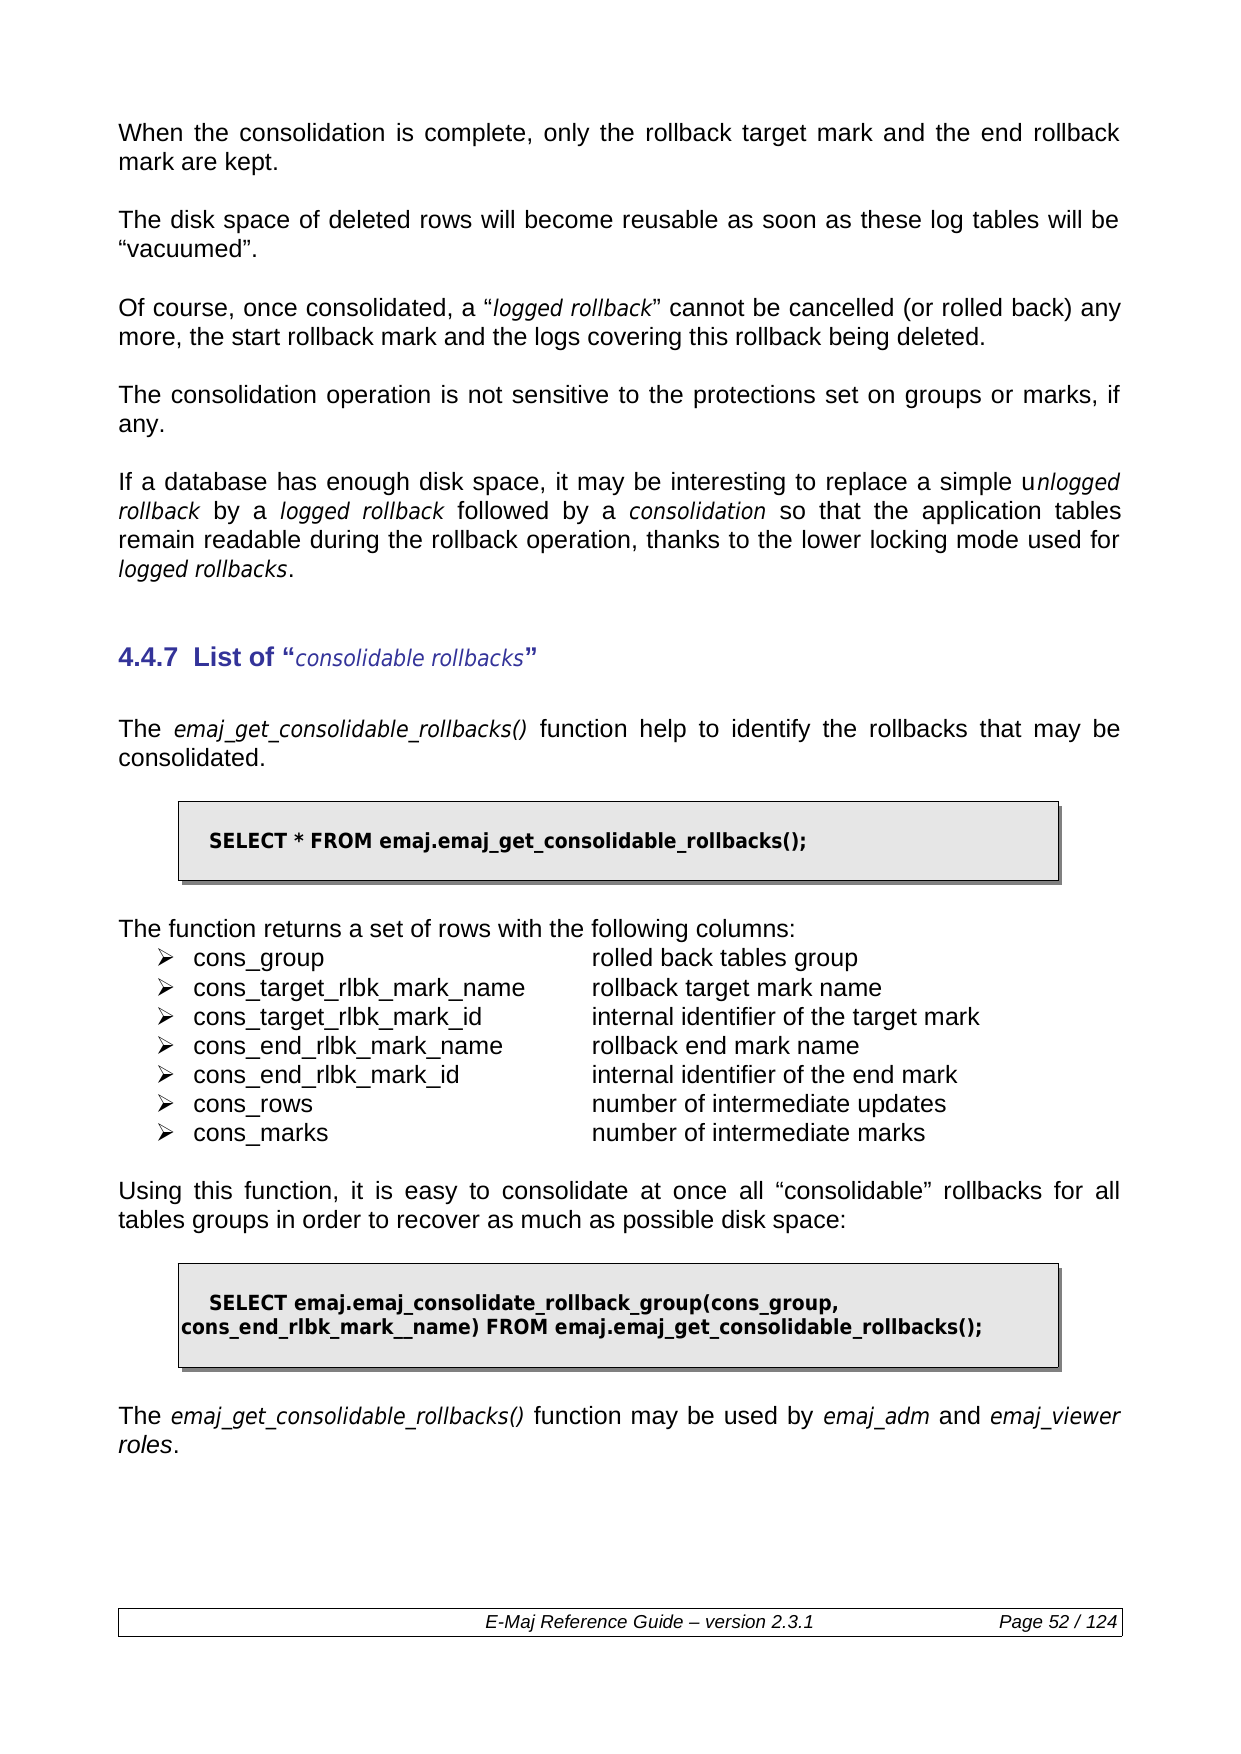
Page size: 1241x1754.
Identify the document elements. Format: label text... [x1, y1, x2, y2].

text The consolidation operation is not sensitive to the protections set on groups or marks, if any. [118, 380, 1122, 438]
text SELECT * FROM emaj.emaj_get_consolidable_rollbacks(); [179, 826, 1058, 850]
list cons_marks number of intermediate marks [156, 1118, 1122, 1147]
subtitle List of “consolidable rollbacks” [118, 641, 1122, 672]
text Of course, once consolidated, a “logged rollback” cannot be cancelled (or rolled back) any more, the start rollback mark and the logs covering this rollback being deleted. [118, 292, 1122, 351]
text The emaj_get_consolidable_rollbacks() function may be used by emaj_adm and emaj_viewer roles. [118, 1401, 1122, 1459]
text When the consolidation is complete, only the rollback target mark and the end rollback mark are kept. [118, 118, 1122, 176]
list cons_rows number of intermediate updates [156, 1089, 1122, 1118]
list cons_end_rlbk_mark_name rollback end mark name [156, 1031, 1122, 1059]
list cons_group rolled back tables group [156, 943, 1122, 972]
text The function returns a set of rows with the following columns: [118, 914, 1122, 943]
text SELECT emaj.emaj_consolidate_rollback_group(cons_group, cons_end_rlbk_mark__name) FROM emaj.emaj_get_consolidable_rollbacks(); [179, 1287, 1058, 1336]
text The disk space of deleted rows will become reusable as soon as these log tables will be “vacuumed”. [118, 205, 1122, 263]
list cons_end_rlbk_mark_id internal identifier of the end mark [156, 1059, 1122, 1089]
text If a database has enough disk space, it may be interesting to replace a simple unlogged rollback by a logged rollback followed by a consolidation so that the application tables remain readable during the rollback operation, thanks to the lower locking mode used for logged rollbacks. [118, 467, 1122, 583]
text The emaj_get_consolidable_rollbacks() function help to identify the rollbacks that may be consolidated. [118, 714, 1122, 772]
list cons_target_rlbk_mark_id internal identifier of the target mark [156, 1001, 1122, 1031]
list cons_target_rlbk_mark_name rollback target mark name [156, 972, 1122, 1001]
text Using this function, it is easy to consolidate at once all “consolidable” rollbacks for all tables groups in order to recover as much as possible disk space: [118, 1176, 1122, 1234]
